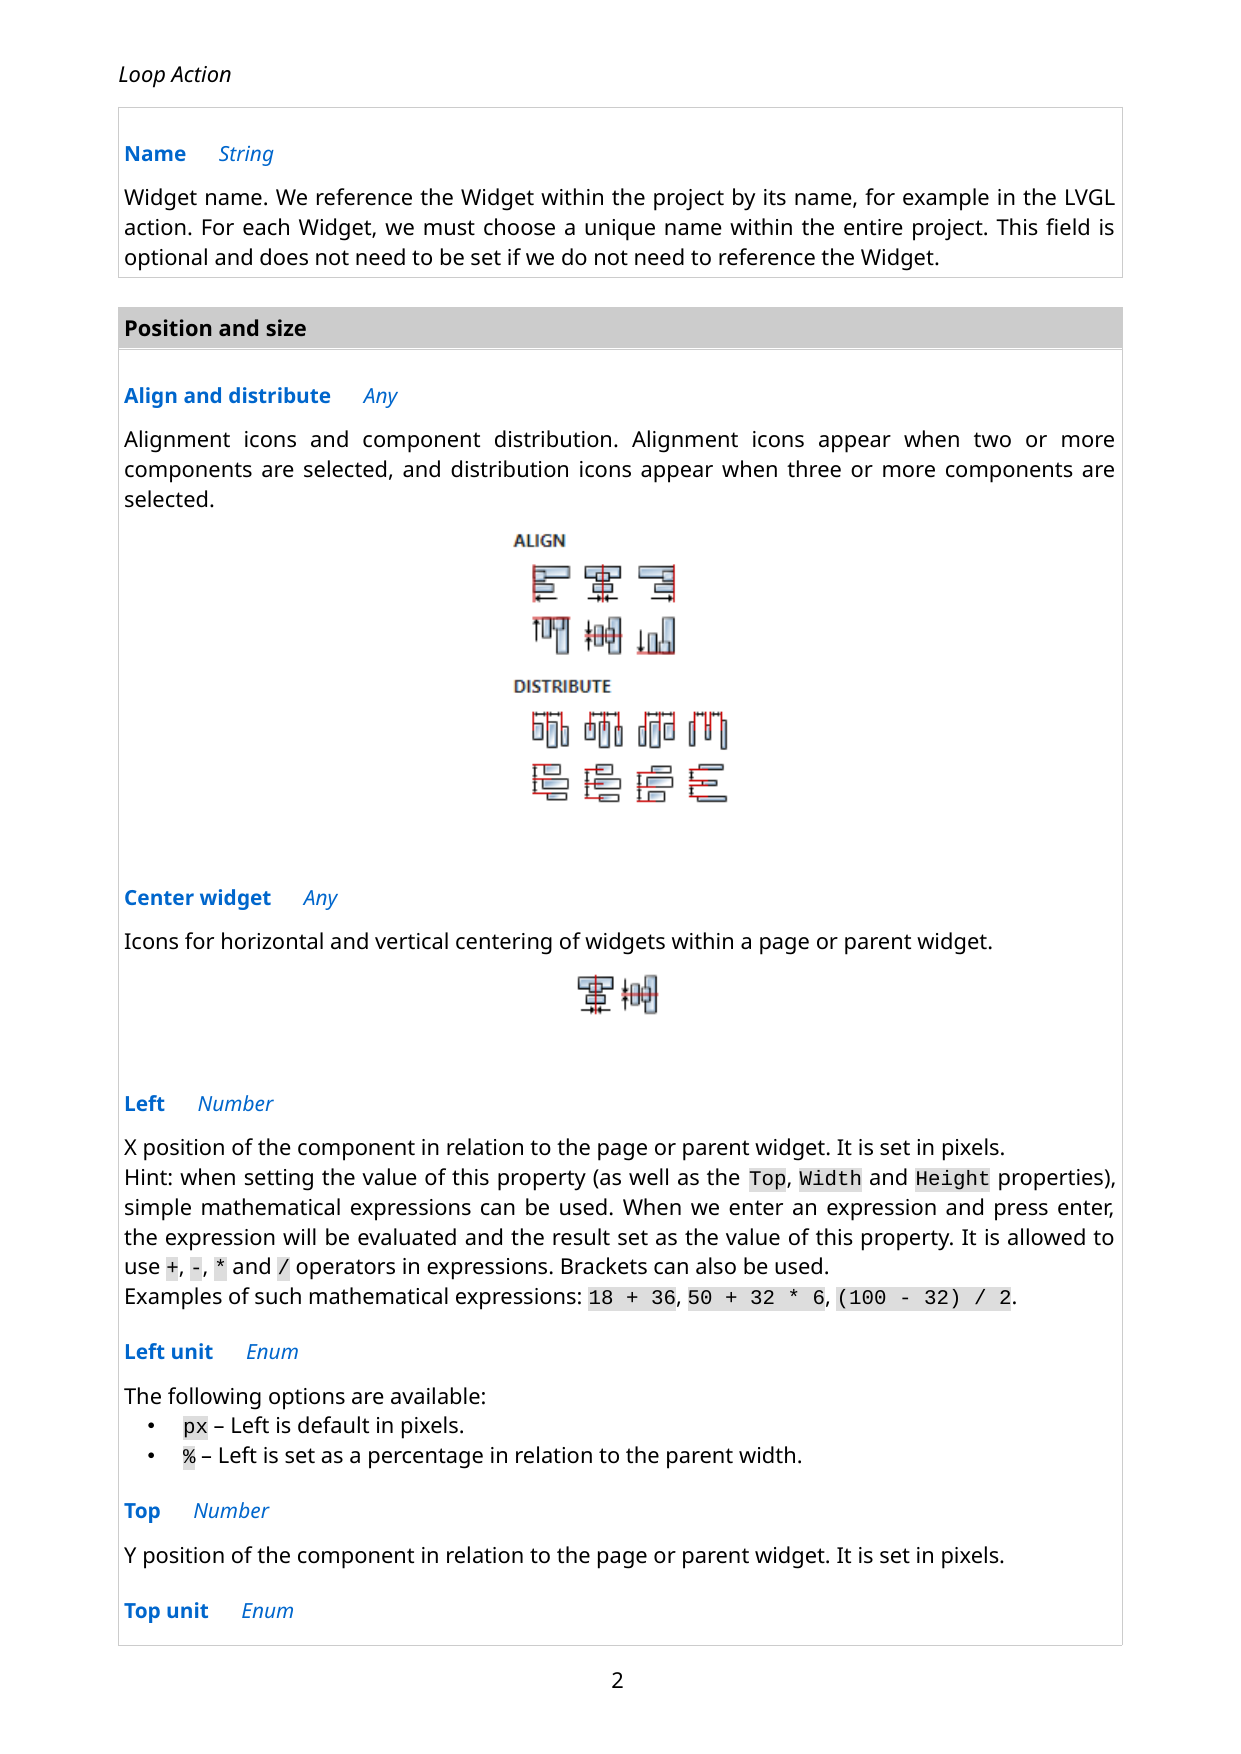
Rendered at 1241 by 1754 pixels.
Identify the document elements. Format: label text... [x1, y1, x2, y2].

table_cell Name String Widget name. We reference the Widget within the project by its name, for example in the LVGL action. For each Widget, we must choose a unique name within the entire project. This field is optional and does not need to be set if we do not need to reference the Widget. [119, 108, 1122, 277]
table_cell Align and distribute Any Alignment icons and component distribution. Alignment icons appear when two or more components are selected, and distribution icons appear when three or more components are selected. Center widget Any Icons for horizontal and vertical centering of widgets within a page or parent widget. Left Number X position of the component in relation to the page or parent widget. It is set in pixels. Hint: when setting the value of this property (as well as the Top, Width and Height properties), simple mathematical expressions can be used. When we enter an expression and press enter, the expression will be evaluated and the result set as the value of this property. It is allowed to use +, -, * and / operators in expressions. Brackets can also be used. Examples of such mathematical expressions: 18 + 36, 50 + 32 * 6, (100 - 32) / 2. Left unit Enum The following options are available: px – Left is default in pixels. % – Left is set as a percentage in relation to the parent width. Top Number Y position of the component in relation to the page or parent widget. It is set in pixels. Top unit Enum [119, 350, 1122, 1645]
table_header Position and size [119, 308, 1122, 348]
picture [572, 967, 668, 1021]
picture [490, 525, 750, 815]
